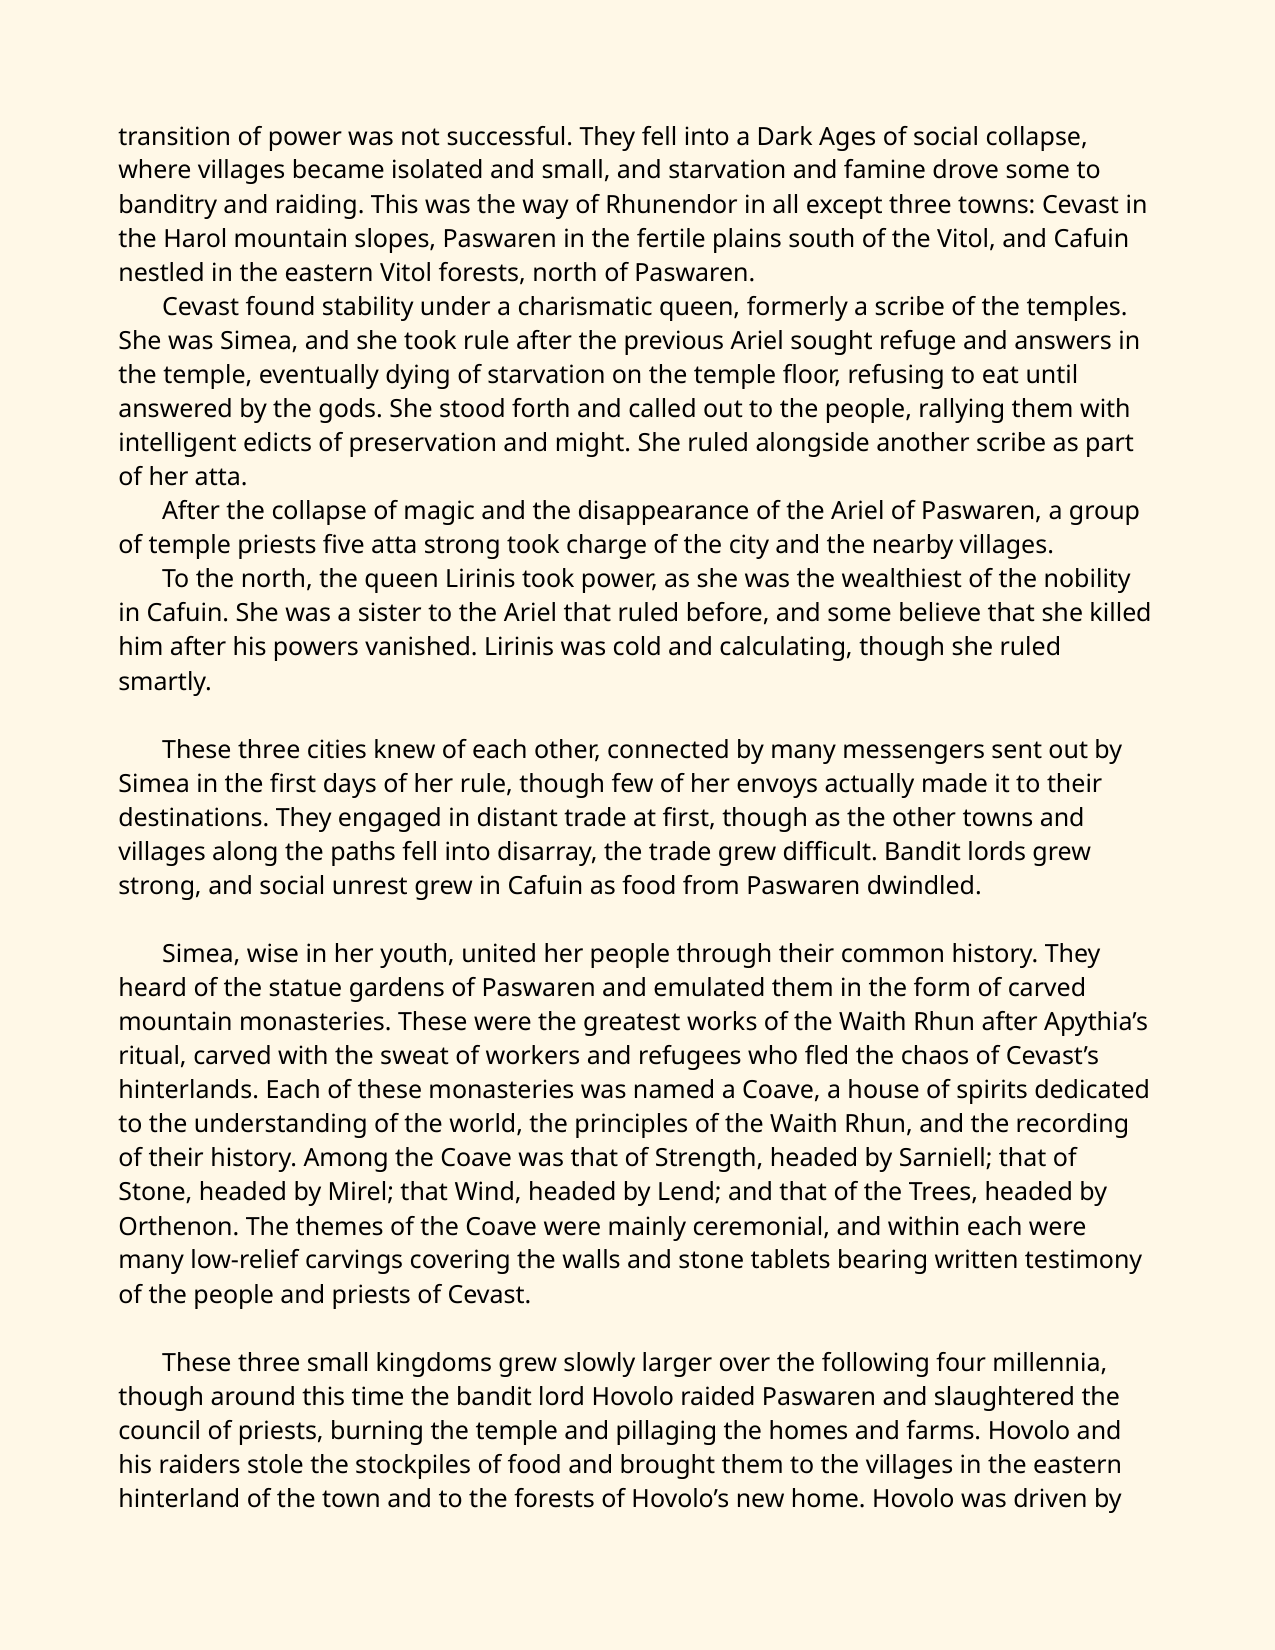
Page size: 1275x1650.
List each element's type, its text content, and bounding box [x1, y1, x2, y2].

text Simea, wise in her youth, united her people through their common history. They heard of the statue gardens of Paswaren and emulated them in the form of carved mountain monasteries. These were the greatest works of the Waith Rhun after Apythia’s ritual, carved with the sweat of workers and refugees who fled the chaos of Cevast’s hinterlands. Each of these monasteries was named a Coave, a house of spirits dedicated to the understanding of the world, the principles of the Waith Rhun, and the recording of their history. Among the Coave was that of Strength, headed by Sarniell; that of Stone, headed by Mirel; that Wind, headed by Lend; and that of the Trees, headed by Orthenon. The themes of the Coave were mainly ceremonial, and within each were many low-relief carvings covering the walls and stone tablets bearing written testimony of the people and priests of Cevast. [118, 936, 1157, 1310]
text After the collapse of magic and the disappearance of the Ariel of Paswaren, a group of temple priests five atta strong took charge of the city and the nearby villages. [118, 493, 1157, 561]
text Cevast found stability under a charismatic queen, formerly a scribe of the temples. She was Simea, and she took rule after the previous Ariel sought refuge and answers in the temple, eventually dying of starvation on the temple floor, refusing to eat until answered by the gods. She stood forth and called out to the people, rallying them with intelligent edicts of preservation and might. She ruled alongside another scribe as part of her atta. [118, 288, 1157, 493]
text transition of power was not successful. They fell into a Dark Ages of social collapse, where villages became isolated and small, and starvation and famine drove some to banditry and raiding. This was the way of Rhunendor in all except three towns: Cevast in the Harol mountain slopes, Paswaren in the fertile plains south of the Vitol, and Cafuin nestled in the eastern Vitol forests, north of Paswaren. [118, 118, 1157, 288]
text These three cities knew of each other, connected by many messengers sent out by Simea in the first days of her rule, though few of her envoys actually made it to their destinations. They engaged in distant trade at first, though as the other towns and villages along the paths fell into disarray, the trade grew difficult. Bandit lords grew strong, and social unrest grew in Cafuin as food from Paswaren dwindled. [118, 731, 1157, 902]
text To the north, the queen Lirinis took power, as she was the wealthiest of the nobility in Cafuin. She was a sister to the Ariel that ruled before, and some believe that she killed him after his powers vanished. Lirinis was cold and calculating, though she ruled smartly. [118, 561, 1157, 697]
text These three small kingdoms grew slowly larger over the following four millennia, though around this time the bandit lord Hovolo raided Paswaren and slaughtered the council of priests, burning the temple and pillaging the homes and farms. Hovolo and his raiders stole the stockpiles of food and brought them to the villages in the eastern hinterland of the town and to the forests of Hovolo’s new home. Hovolo was driven by [118, 1344, 1157, 1515]
